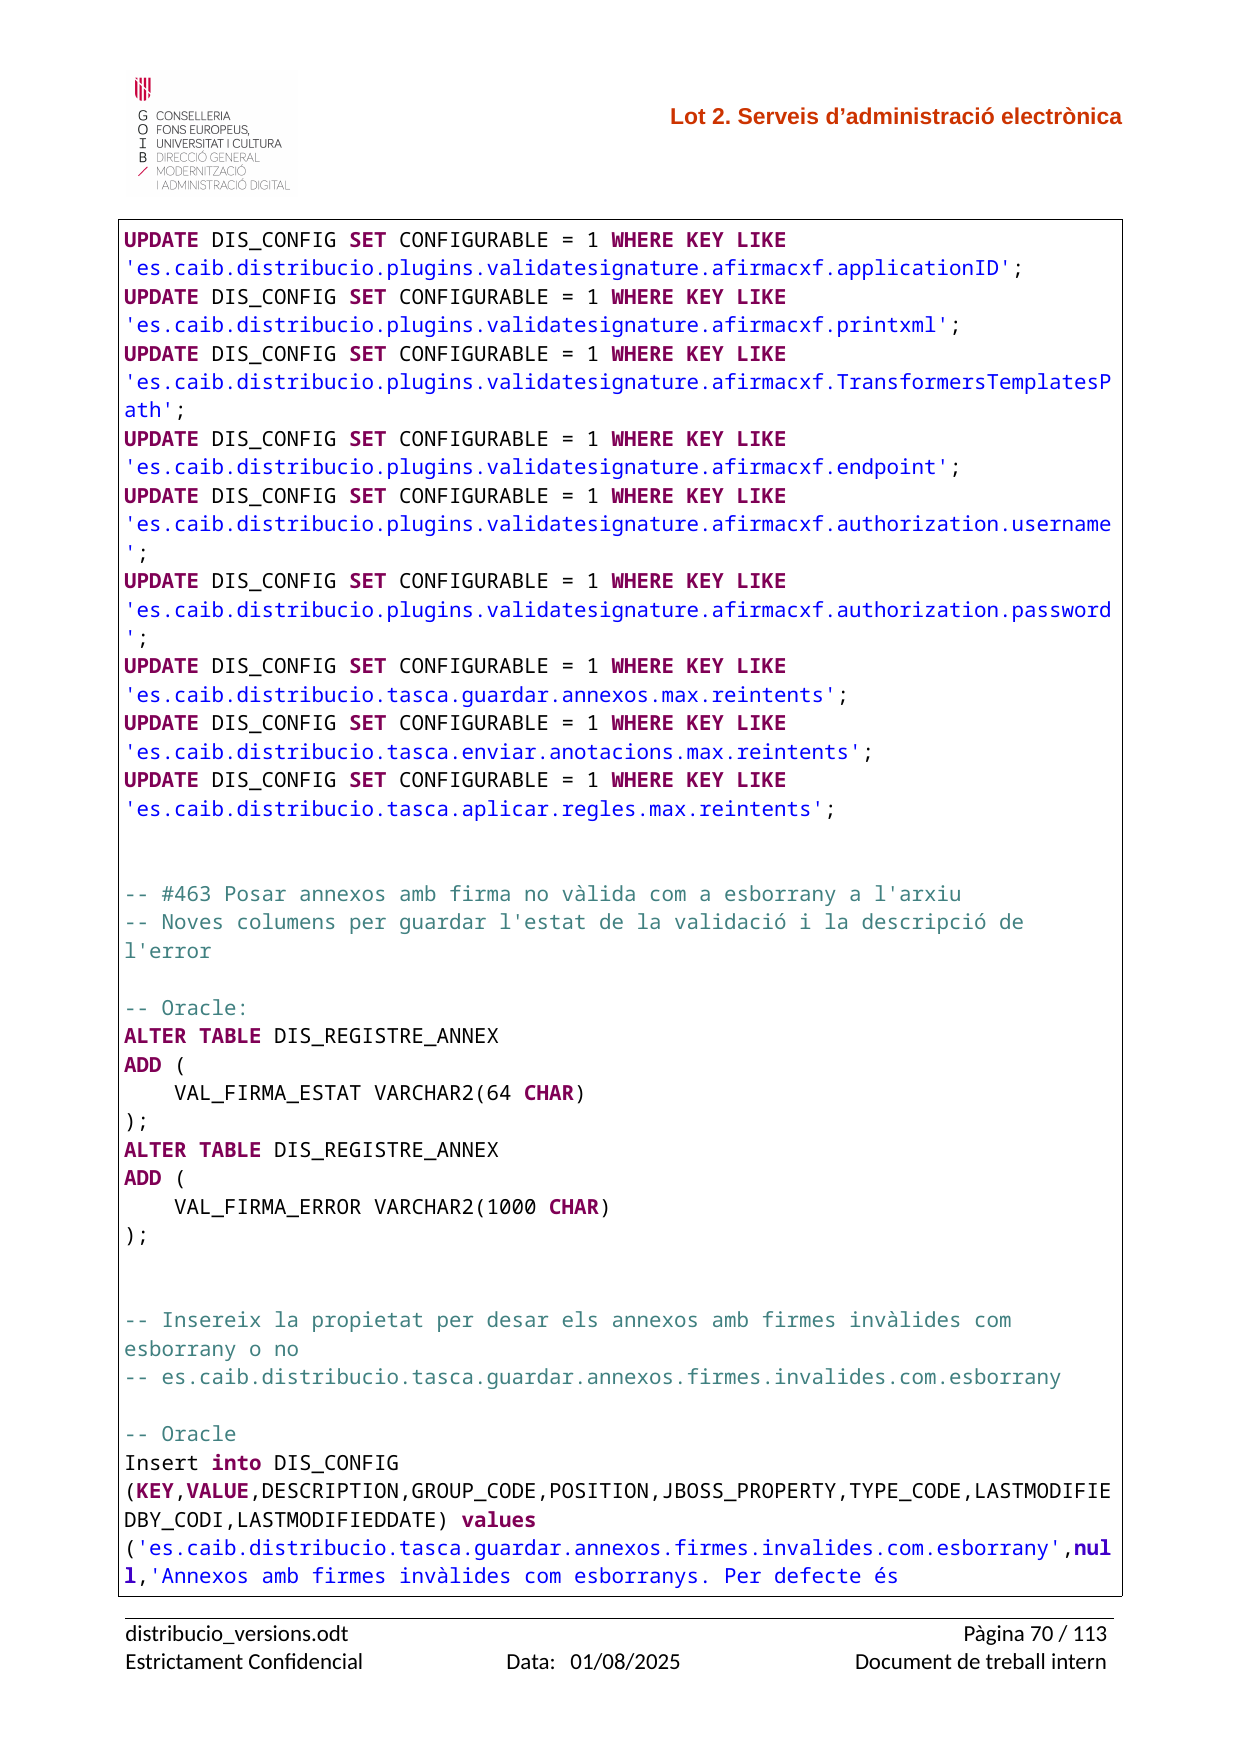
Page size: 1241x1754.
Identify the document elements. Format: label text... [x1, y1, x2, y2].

table_header UPDATE DIS_CONFIG SET CONFIGURABLE = 1 WHERE KEY LIKE 'es.caib.distribucio.plugins.validatesignature.afirmacxf.applicationID'; UPDATE DIS_CONFIG SET CONFIGURABLE = 1 WHERE KEY LIKE 'es.caib.distribucio.plugins.validatesignature.afirmacxf.printxml'; UPDATE DIS_CONFIG SET CONFIGURABLE = 1 WHERE KEY LIKE 'es.caib.distribucio.plugins.validatesignature.afirmacxf.TransformersTemplatesPath'; UPDATE DIS_CONFIG SET CONFIGURABLE = 1 WHERE KEY LIKE 'es.caib.distribucio.plugins.validatesignature.afirmacxf.endpoint'; UPDATE DIS_CONFIG SET CONFIGURABLE = 1 WHERE KEY LIKE 'es.caib.distribucio.plugins.validatesignature.afirmacxf.authorization.username'; UPDATE DIS_CONFIG SET CONFIGURABLE = 1 WHERE KEY LIKE 'es.caib.distribucio.plugins.validatesignature.afirmacxf.authorization.password'; UPDATE DIS_CONFIG SET CONFIGURABLE = 1 WHERE KEY LIKE 'es.caib.distribucio.tasca.guardar.annexos.max.reintents'; UPDATE DIS_CONFIG SET CONFIGURABLE = 1 WHERE KEY LIKE 'es.caib.distribucio.tasca.enviar.anotacions.max.reintents'; UPDATE DIS_CONFIG SET CONFIGURABLE = 1 WHERE KEY LIKE 'es.caib.distribucio.tasca.aplicar.regles.max.reintents'; -- #463 Posar annexos amb firma no vàlida com a esborrany a l'arxiu -- Noves columens per guardar l'estat de la validació i la descripció de l'error -- Oracle: ALTER TABLE DIS_REGISTRE_ANNEX ADD ( VAL_FIRMA_ESTAT VARCHAR2(64 CHAR) ); ALTER TABLE DIS_REGISTRE_ANNEX ADD ( VAL_FIRMA_ERROR VARCHAR2(1000 CHAR) ); -- Insereix la propietat per desar els annexos amb firmes invàlides com esborrany o no -- es.caib.distribucio.tasca.guardar.annexos.firmes.invalides.com.esborrany -- Oracle Insert into DIS_CONFIG (KEY,VALUE,DESCRIPTION,GROUP_CODE,POSITION,JBOSS_PROPERTY,TYPE_CODE,LASTMODIFIEDBY_CODI,LASTMODIFIEDDATE) values ('es.caib.distribucio.tasca.guardar.annexos.firmes.invalides.com.esborrany',null,'Annexos amb firmes invàlides com esborranys. Per defecte és [119, 220, 1122, 1596]
picture [126, 70, 299, 197]
